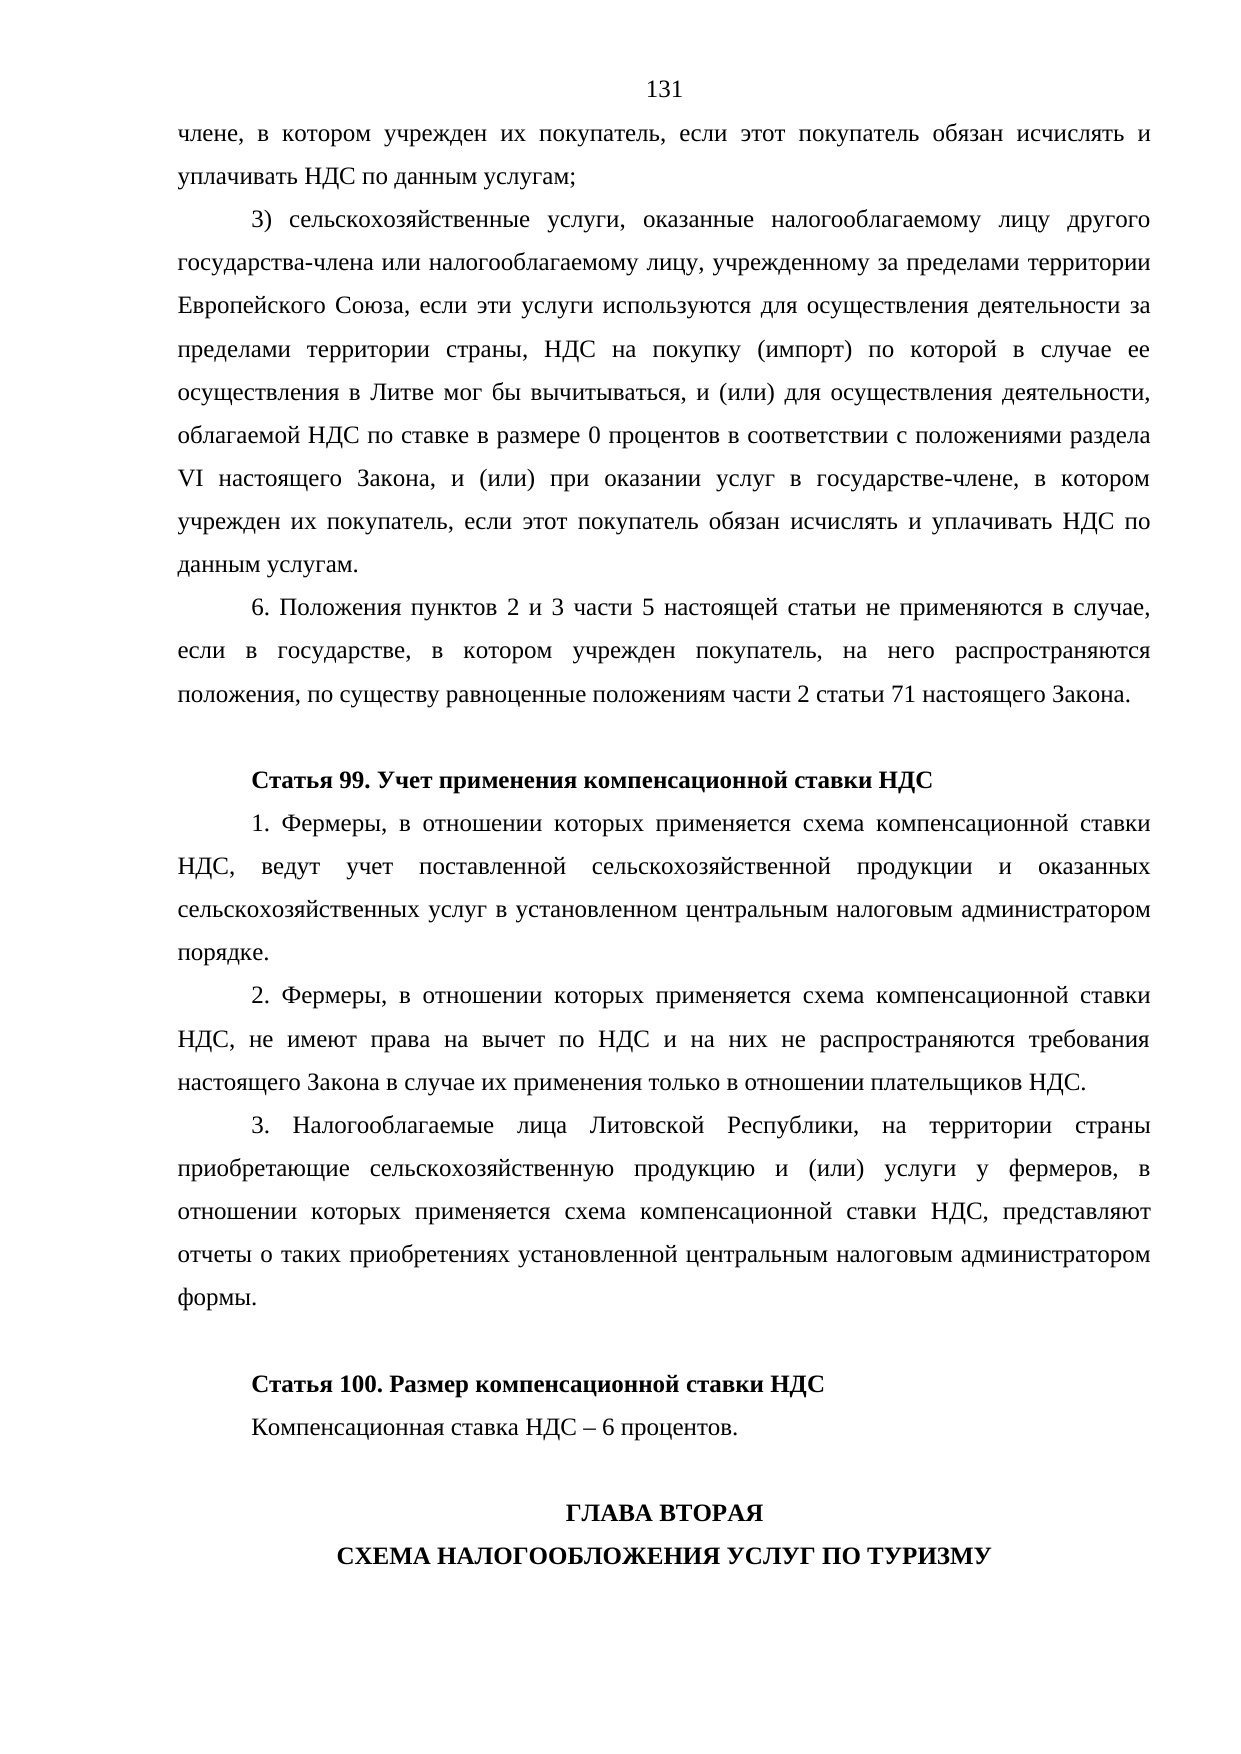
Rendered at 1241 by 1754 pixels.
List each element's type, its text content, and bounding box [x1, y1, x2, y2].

text 3. Налогооблагаемые лица Литовской Республики, на территории страны приобретающие сельскохозяйственную продукцию и (или) услуги у фермеров, в отношении которых применяется схема компенсационной ставки НДС, представляют отчеты о таких приобретениях установленной центральным налоговым администратором формы. [177, 1110, 1152, 1311]
text 6. Положения пунктов 2 и 3 части 5 настоящей статьи не применяются в случае, если в государстве, в котором учрежден покупатель, на него распространяются положения, по существу равноценные положениям части 2 статьи 71 настоящего Закона. [177, 592, 1152, 707]
text 3) сельскохозяйственные услуги, оказанные налогооблагаемому лицу другого государства-члена или налогооблагаемому лицу, учрежденному за пределами территории Европейского Союза, если эти услуги используются для осуществления деятельности за пределами территории страны, НДС на покупку (импорт) по которой в случае ее осуществления в Литве мог бы вычитываться, и (или) для осуществления деятельности, облагаемой НДС по ставке в размере 0 процентов в соответствии с положениями раздела VI настоящего Закона, и (или) при оказании услуг в государстве-члене, в котором учрежден их покупатель, если этот покупатель обязан исчислять и уплачивать НДС по данным услугам. [177, 204, 1152, 578]
text 2. Фермеры, в отношении которых применяется схема компенсационной ставки НДС, не имеют права на вычет по НДС и на них не распространяются требования настоящего Закона в случае их применения только в отношении плательщиков НДС. [177, 981, 1152, 1096]
text 1. Фермеры, в отношении которых применяется схема компенсационной ставки НДС, ведут учет поставленной сельскохозяйственной продукции и оказанных сельскохозяйственных услуг в установленном центральным налоговым администратором порядке. [177, 808, 1152, 966]
text Статья 100. Размер компенсационной ставки НДС [177, 1369, 1152, 1397]
text члене, в котором учрежден их покупатель, если этот покупатель обязан исчислять и уплачивать НДС по данным услугам; [177, 118, 1152, 190]
text СХЕМА НАЛОГООБЛОЖЕНИЯ УСЛУГ ПО ТУРИЗМУ [177, 1541, 1152, 1570]
text Статья 99. Учет применения компенсационной ставки НДС [177, 765, 1152, 794]
text ГЛАВА ВТОРАЯ [177, 1498, 1152, 1527]
text Компенсационная ставка НДС – 6 процентов. [177, 1412, 1152, 1441]
